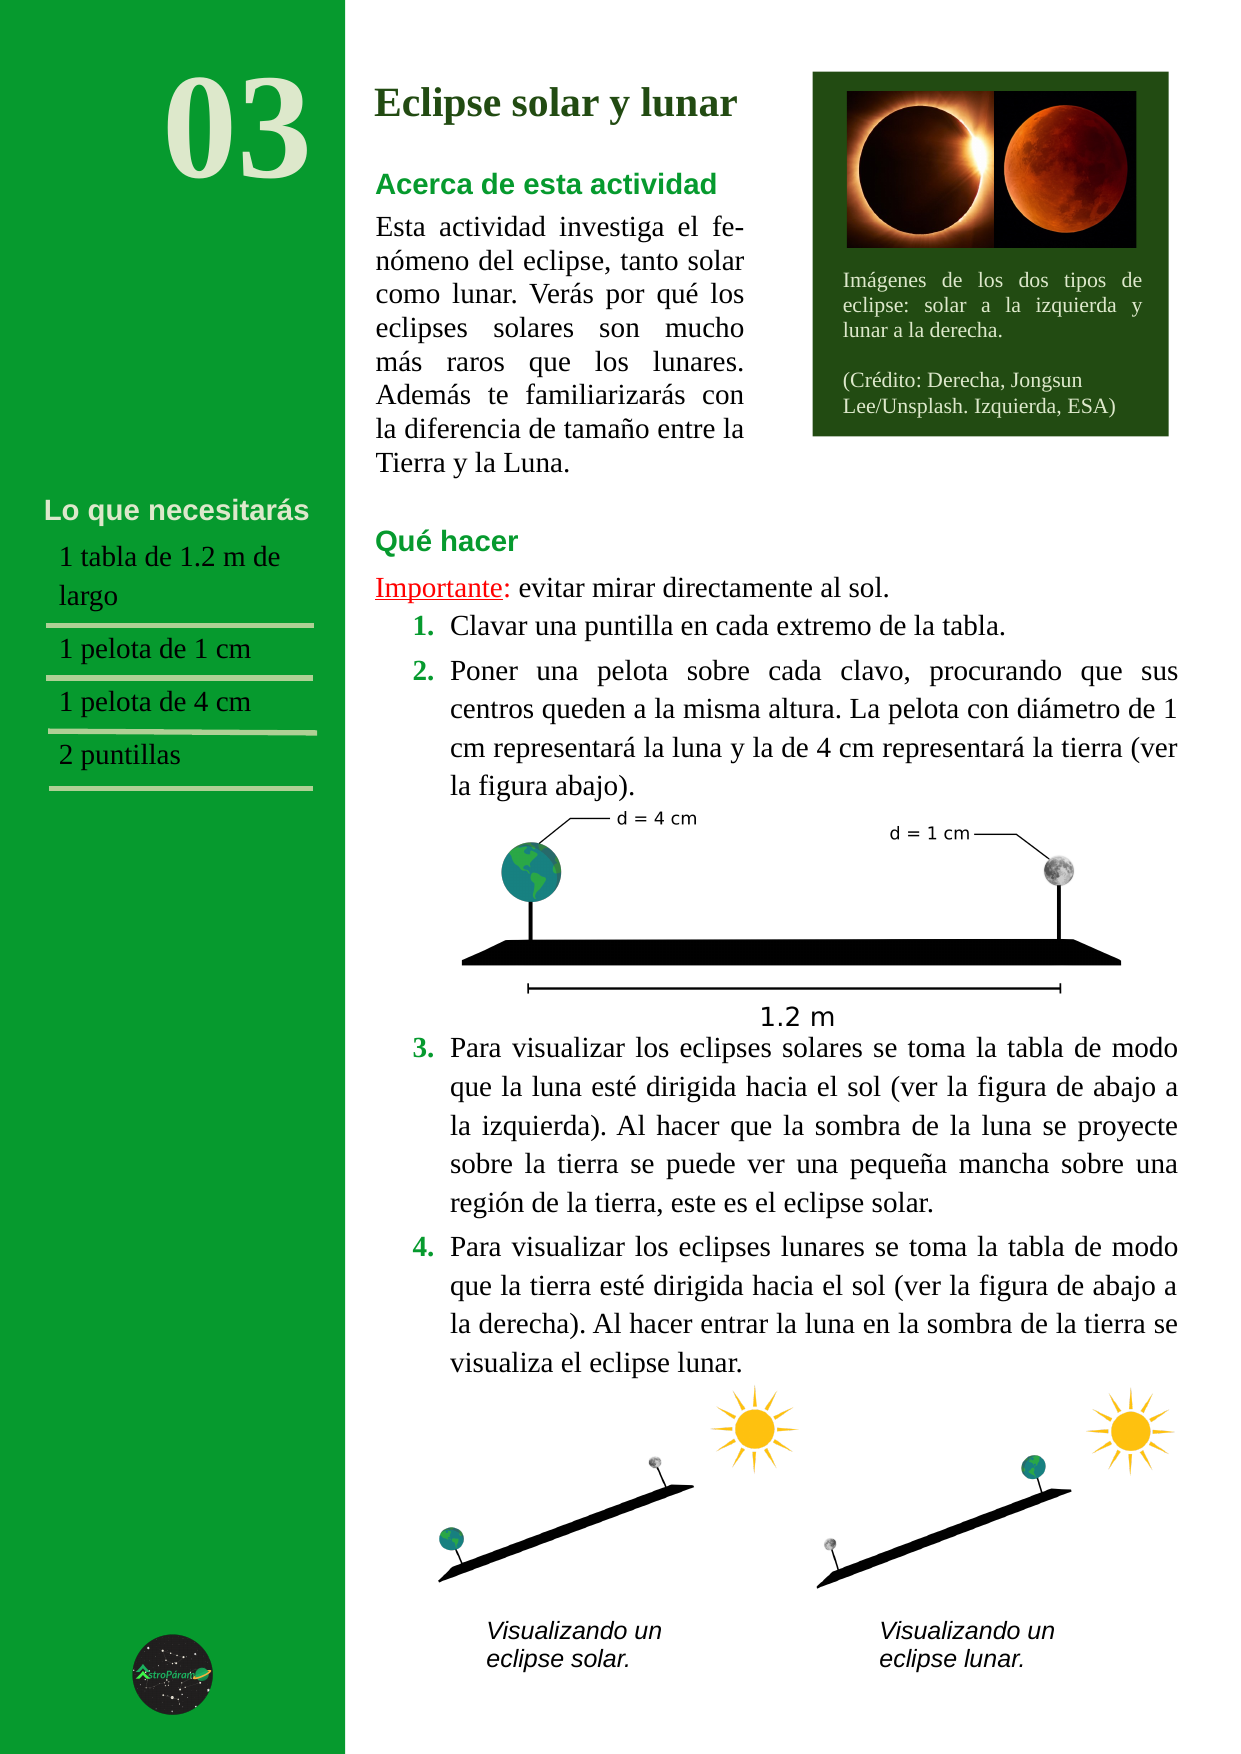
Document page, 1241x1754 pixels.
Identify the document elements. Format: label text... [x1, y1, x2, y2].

text Importante: evitar mirar directamente al sol. [375, 570, 1179, 603]
list Poner una pelota sobre cada clavo, procurando que sus centros queden a la misma altura. La pelota con diámetro de 1 cm representará la luna y la de 4 cm representará la tierra (ver la figura abajo). [412, 653, 1179, 802]
picture [131, 1633, 214, 1716]
picture [804, 1383, 1179, 1593]
picture [461, 811, 1122, 1026]
subtitle Qué hacer [375, 523, 1179, 557]
subtitle Acerca de esta actividad [375, 167, 812, 201]
picture [438, 1383, 803, 1588]
list Clavar una puntilla en cada extremo de la tabla. [412, 608, 1179, 642]
list Para visualizar los eclipses solares se toma la tabla de modo que la luna esté dirigida hacia el sol (ver la figura de abajo a la izquierda). Al hacer que la sombra de la luna se proyecte sobre la tierra se puede ver una pequeña mancha sobre una región de la tierra, este es el eclipse solar. [412, 1026, 1179, 1218]
picture [846, 91, 1137, 248]
list Para visualizar los eclipses lunares se toma la tabla de modo que la tierra esté dirigida hacia el sol (ver la figura de abajo a la derecha). Al hacer entrar la luna en la sombra de la tierra se visualiza el eclipse lunar. [412, 1229, 1179, 1378]
